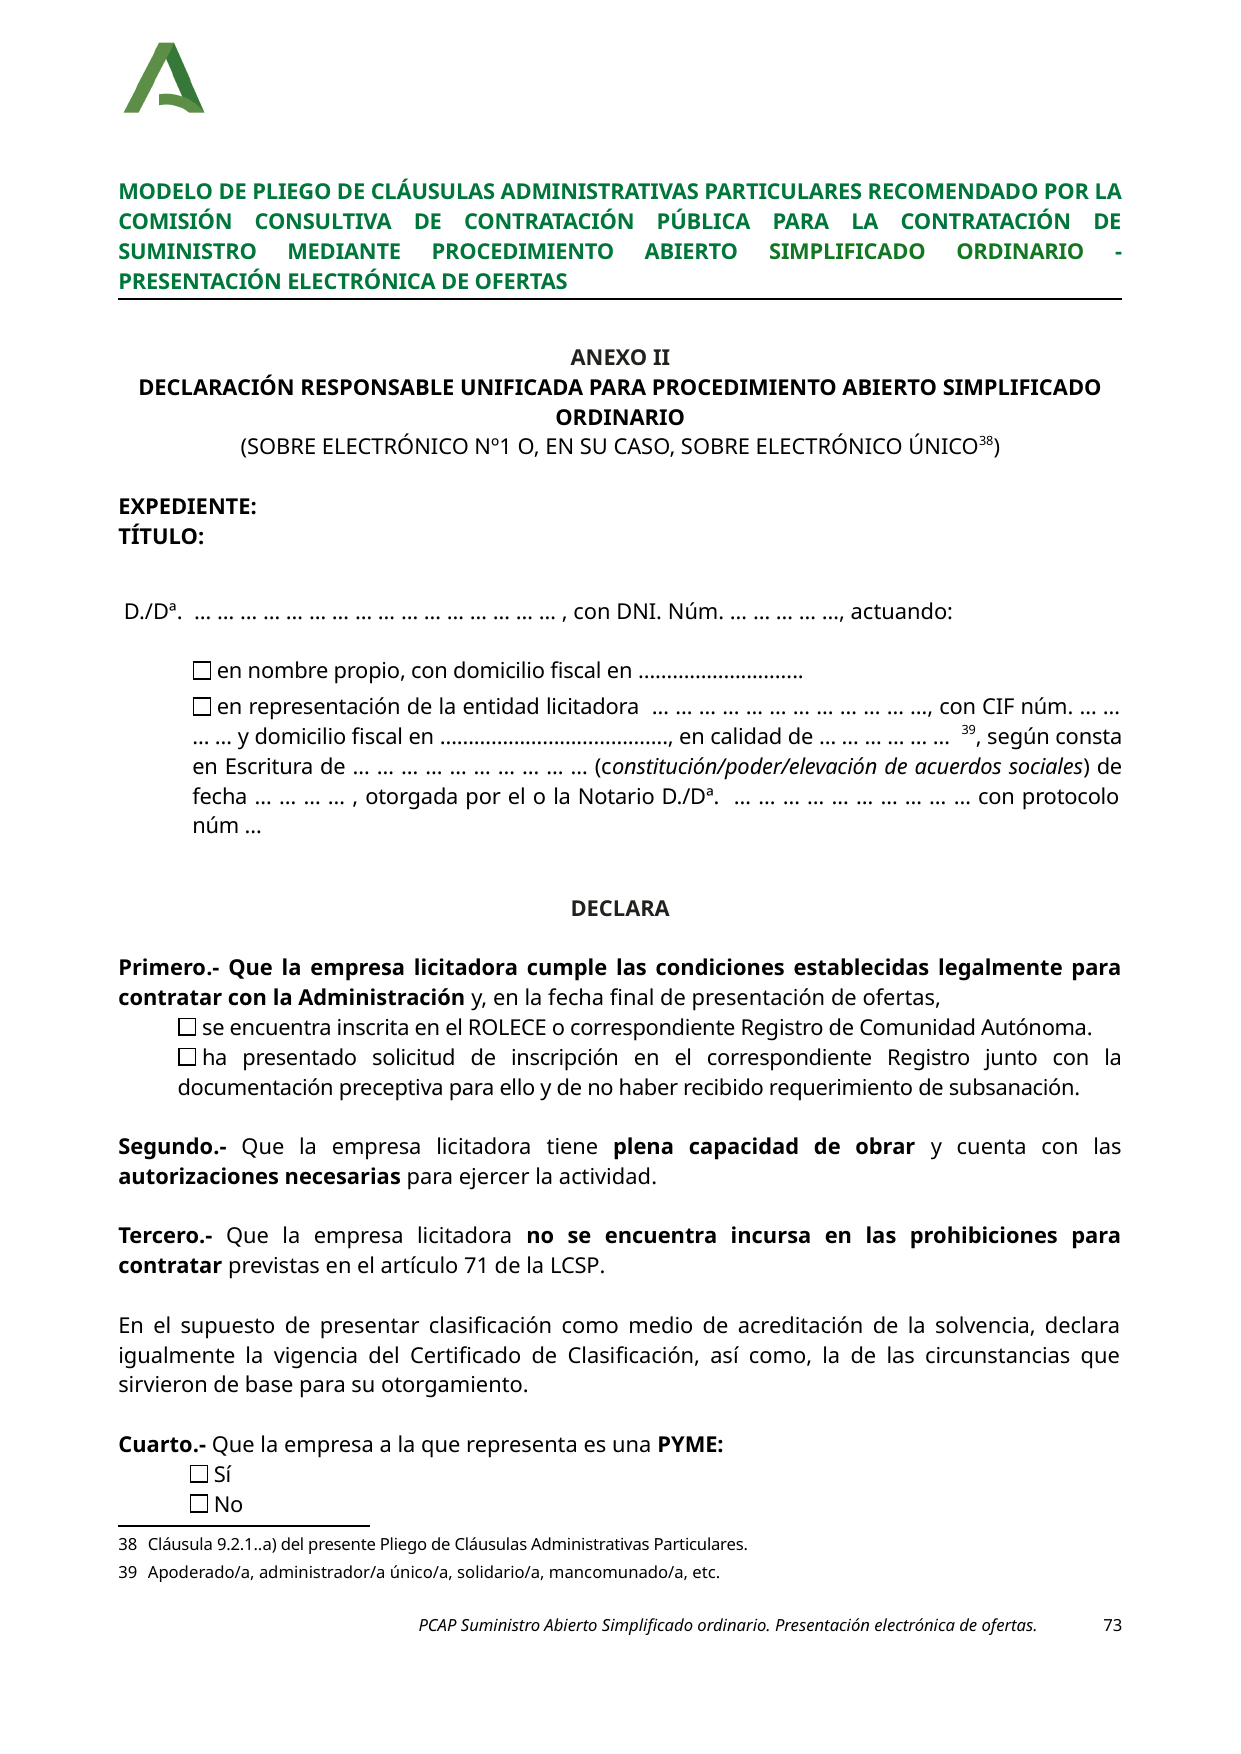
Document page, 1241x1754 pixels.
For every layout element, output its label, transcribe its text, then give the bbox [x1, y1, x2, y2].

text D./Dª. … … … … … … … … … … … … … … … … , con DNI. Núm. … … … … …, actuando: [118, 596, 1122, 626]
text ANEXO II [118, 342, 1122, 372]
text en representación de la entidad licitadora … … … … … … … … … … … …, con CIF núm. … … … … y domicilio fiscal en …………………………………., en calidad de … … … … … … , según consta en Escritura de … … … … … … … … … … (constitución/poder/elevación de acuerdos sociales) de fecha … … … … , otorgada por el o la Notario D./Dª. … … … … … … … … … … con protocolo núm … [192, 691, 1122, 840]
text Cuarto.- Que la empresa a la que representa es una PYME: [118, 1429, 1122, 1459]
text TÍTULO: [118, 521, 1122, 551]
text EXPEDIENTE: [118, 491, 1122, 521]
text En el supuesto de presentar clasificación como medio de acreditación de la solvencia, declara igualmente la vigencia del Certificado de Clasificación, así como, la de las circunstancias que sirvieron de base para su otorgamiento. [118, 1310, 1122, 1399]
text MODELO DE PLIEGO DE CLÁUSULAS ADMINISTRATIVAS PARTICULARES RECOMENDADO POR LA COMISIÓN CONSULTIVA DE CONTRATACIÓN PÚBLICA PARA LA CONTRATACIÓN DE SUMINISTRO MEDIANTE PROCEDIMIENTO ABIERTO SIMPLIFICADO ORDINARIO - PRESENTACIÓN ELECTRÓNICA DE OFERTAS [118, 176, 1122, 298]
text No [189, 1489, 1122, 1518]
list Primero.- Que la empresa licitadora cumple las condiciones establecidas legalmente para contratar con la Administración y, en la fecha final de presentación de ofertas, [118, 952, 1122, 1012]
text Tercero.- Que la empresa licitadora no se encuentra incursa en las prohibiciones para contratar previstas en el artículo 71 de la LCSP. [118, 1221, 1122, 1280]
text Cláusula 9.2.1..a) del presente Pliego de Cláusulas Administrativas Particulares. [118, 1532, 1122, 1555]
text Segundo.- Que la empresa licitadora tiene plena capacidad de obrar y cuenta con las autorizaciones necesarias para ejercer la actividad. [118, 1131, 1122, 1191]
text (SOBRE ELECTRÓNICO Nº1 O, EN SU CASO, SOBRE ELECTRÓNICO ÚNICO) [118, 431, 1122, 461]
picture [119, 38, 209, 117]
list se encuentra inscrita en el ROLECE o correspondiente Registro de Comunidad Autónoma. [177, 1012, 1122, 1042]
text Apoderado/a, administrador/a único/a, solidario/a, mancomunado/a, etc. [118, 1561, 1122, 1584]
text Sí [189, 1459, 1122, 1489]
text DECLARACIÓN RESPONSABLE UNIFICADA PARA PROCEDIMIENTO ABIERTO SIMPLIFICADO ORDINARIO [118, 372, 1122, 431]
text en nombre propio, con domicilio fiscal en ……………………….. [192, 656, 1122, 685]
list ha presentado solicitud de inscripción en el correspondiente Registro junto con la documentación preceptiva para ello y de no haber recibido requerimiento de subsanación. [177, 1042, 1122, 1101]
text DECLARA [118, 893, 1122, 923]
